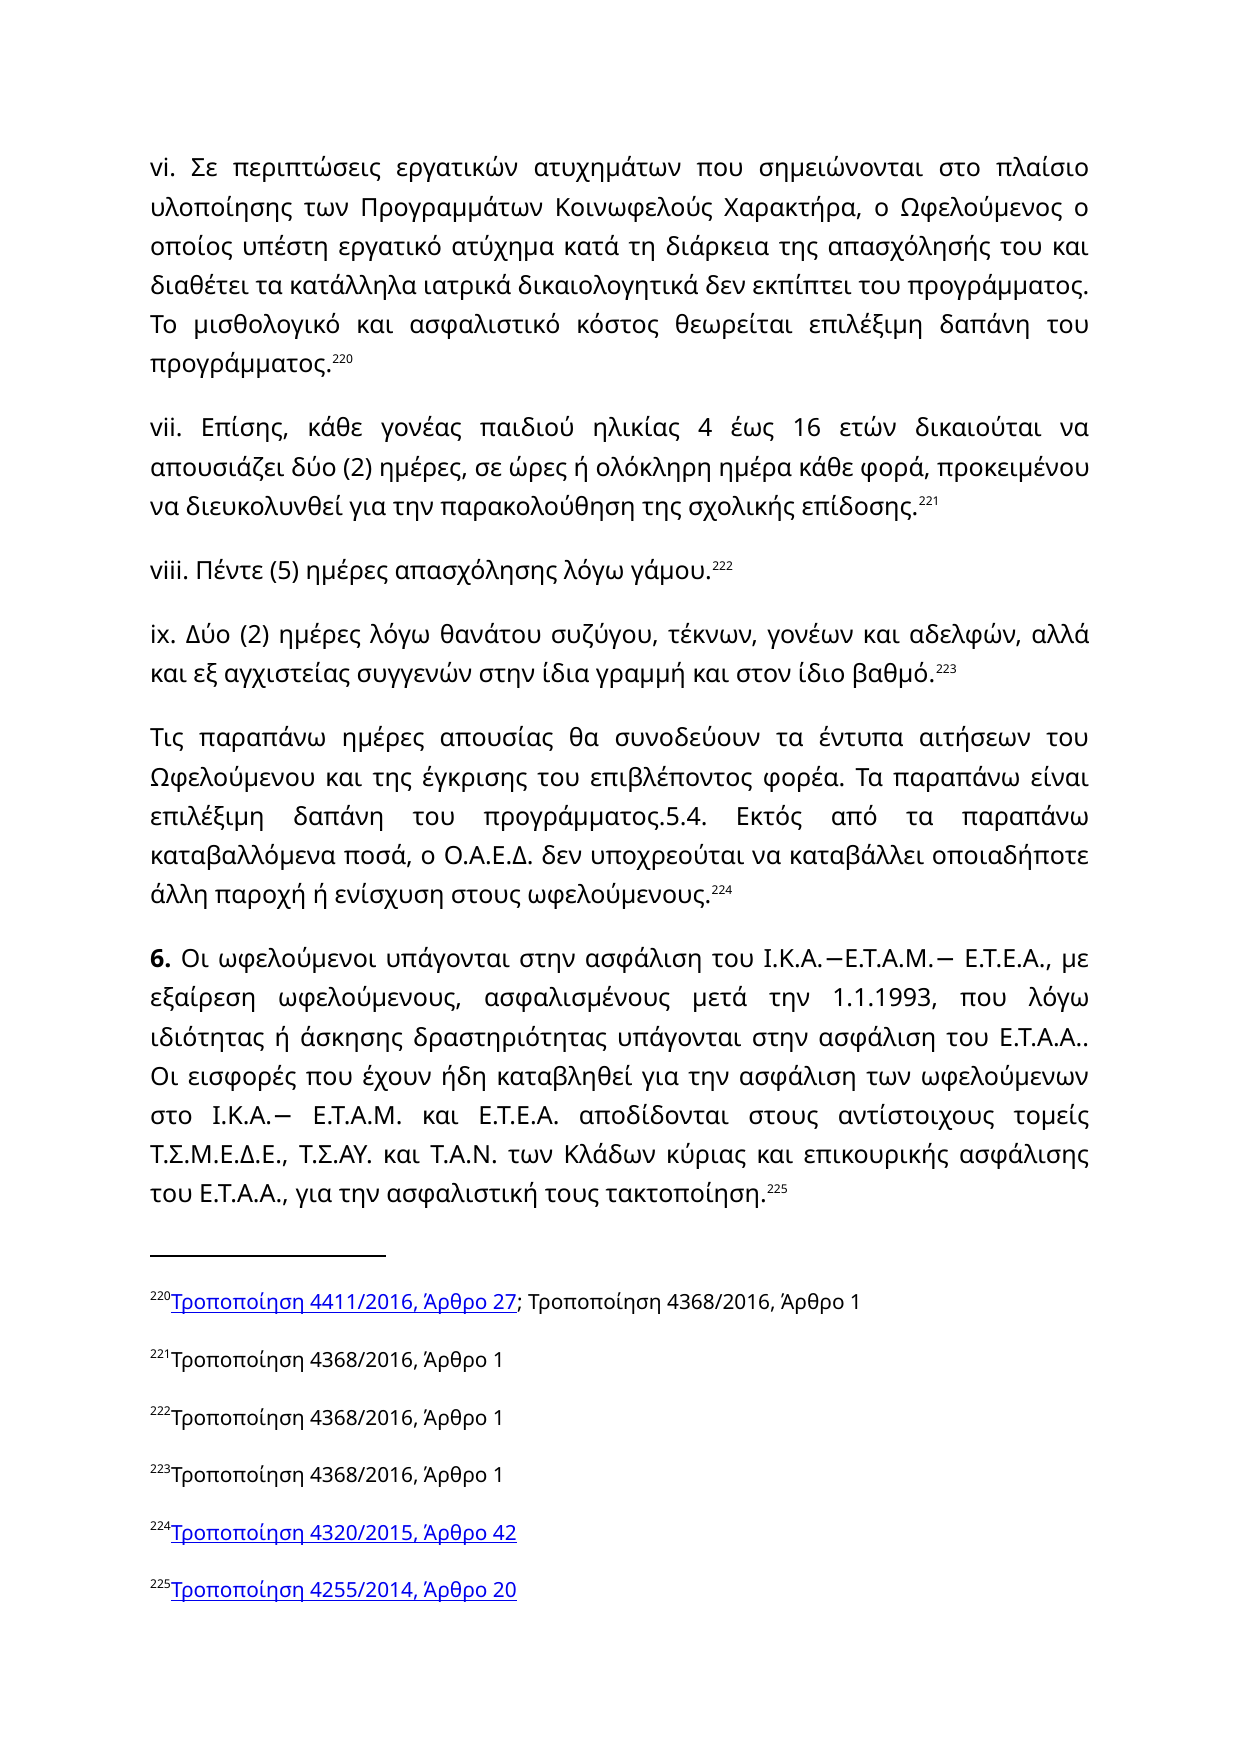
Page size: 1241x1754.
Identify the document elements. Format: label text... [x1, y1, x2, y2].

text Τροποποίηση 4368/2016, Άρθρο 1 [150, 1345, 1090, 1373]
text vi. Σε περιπτώσεις εργατικών ατυχημάτων που σημειώνονται στο πλαίσιο υλοποίησης των Προγραμμάτων Κοινωφελούς Χαρακτήρα, ο Ωφελούμενος ο οποίος υπέστη εργατικό ατύχημα κατά τη διάρκεια της απασχόλησής του και διαθέτει τα κατάλληλα ιατρικά δικαιολογητικά δεν εκπίπτει του προγράμματος. Το μισθολογικό και ασφαλιστικό κόστος θεωρείται επιλέξιμη δαπάνη του προγράμματος. [150, 150, 1090, 380]
text vii. Επίσης, κάθε γονέας παιδιού ηλικίας 4 έως 16 ετών δικαιούται να απουσιάζει δύο (2) ημέρες, σε ώρες ή ολόκληρη ημέρα κάθε φορά, προκειμένου να διευκολυνθεί για την παρακολούθηση της σχολικής επίδοσης. [150, 410, 1090, 522]
text Τροποποίηση 4368/2016, Άρθρο 1 [150, 1403, 1090, 1431]
text Τροποποίηση 4255/2014, Άρθρο 20 [150, 1576, 1090, 1604]
text Τροποποίηση 4411/2016, Άρθρο 27; Τροποποίηση 4368/2016, Άρθρο 1 [150, 1287, 1090, 1316]
text 6. Οι ωφελούμενοι υπάγονται στην ασφάλιση του Ι.Κ.Α.−Ε.Τ.Α.Μ.− Ε.Τ.Ε.Α., με εξαίρεση ωφελούμενους, ασφαλισμένους μετά την 1.1.1993, που λόγω ιδιότητας ή άσκησης δραστηριότητας υπάγονται στην ασφάλιση του Ε.Τ.Α.Α.. Οι εισφορές που έχουν ήδη καταβληθεί για την ασφάλιση των ωφελούμενων στο Ι.Κ.Α.− Ε.Τ.Α.Μ. και Ε.Τ.Ε.Α. αποδίδονται στους αντίστοιχους τομείς Τ.Σ.Μ.Ε.Δ.Ε., Τ.Σ.ΑΥ. και Τ.Α.Ν. των Κλάδων κύριας και επικουρικής ασφάλισης του Ε.Τ.Α.Α., για την ασφαλιστική τους τακτοποίηση. [150, 941, 1090, 1210]
text Τροποποίηση 4320/2015, Άρθρο 42 [150, 1518, 1090, 1546]
text Τις παραπάνω ημέρες απουσίας θα συνοδεύουν τα έντυπα αιτήσεων του Ωφελούμενου και της έγκρισης του επιβλέποντος φορέα. Τα παραπάνω είναι επιλέξιμη δαπάνη του προγράμματος.5.4. Εκτός από τα παραπάνω καταβαλλόμενα ποσά, ο Ο.Α.Ε.Δ. δεν υποχρεούται να καταβάλλει οποιαδήποτε άλλη παροχή ή ενίσχυση στους ωφελούμενους. [150, 720, 1090, 911]
text viii. Πέντε (5) ημέρες απασχόλησης λόγω γάμου. [150, 552, 1090, 587]
text Τροποποίηση 4368/2016, Άρθρο 1 [150, 1460, 1090, 1489]
text ix. Δύο (2) ημέρες λόγω θανάτου συζύγου, τέκνων, γονέων και αδελφών, αλλά και εξ αγχιστείας συγγενών στην ίδια γραμμή και στον ίδιο βαθμό. [150, 617, 1090, 690]
